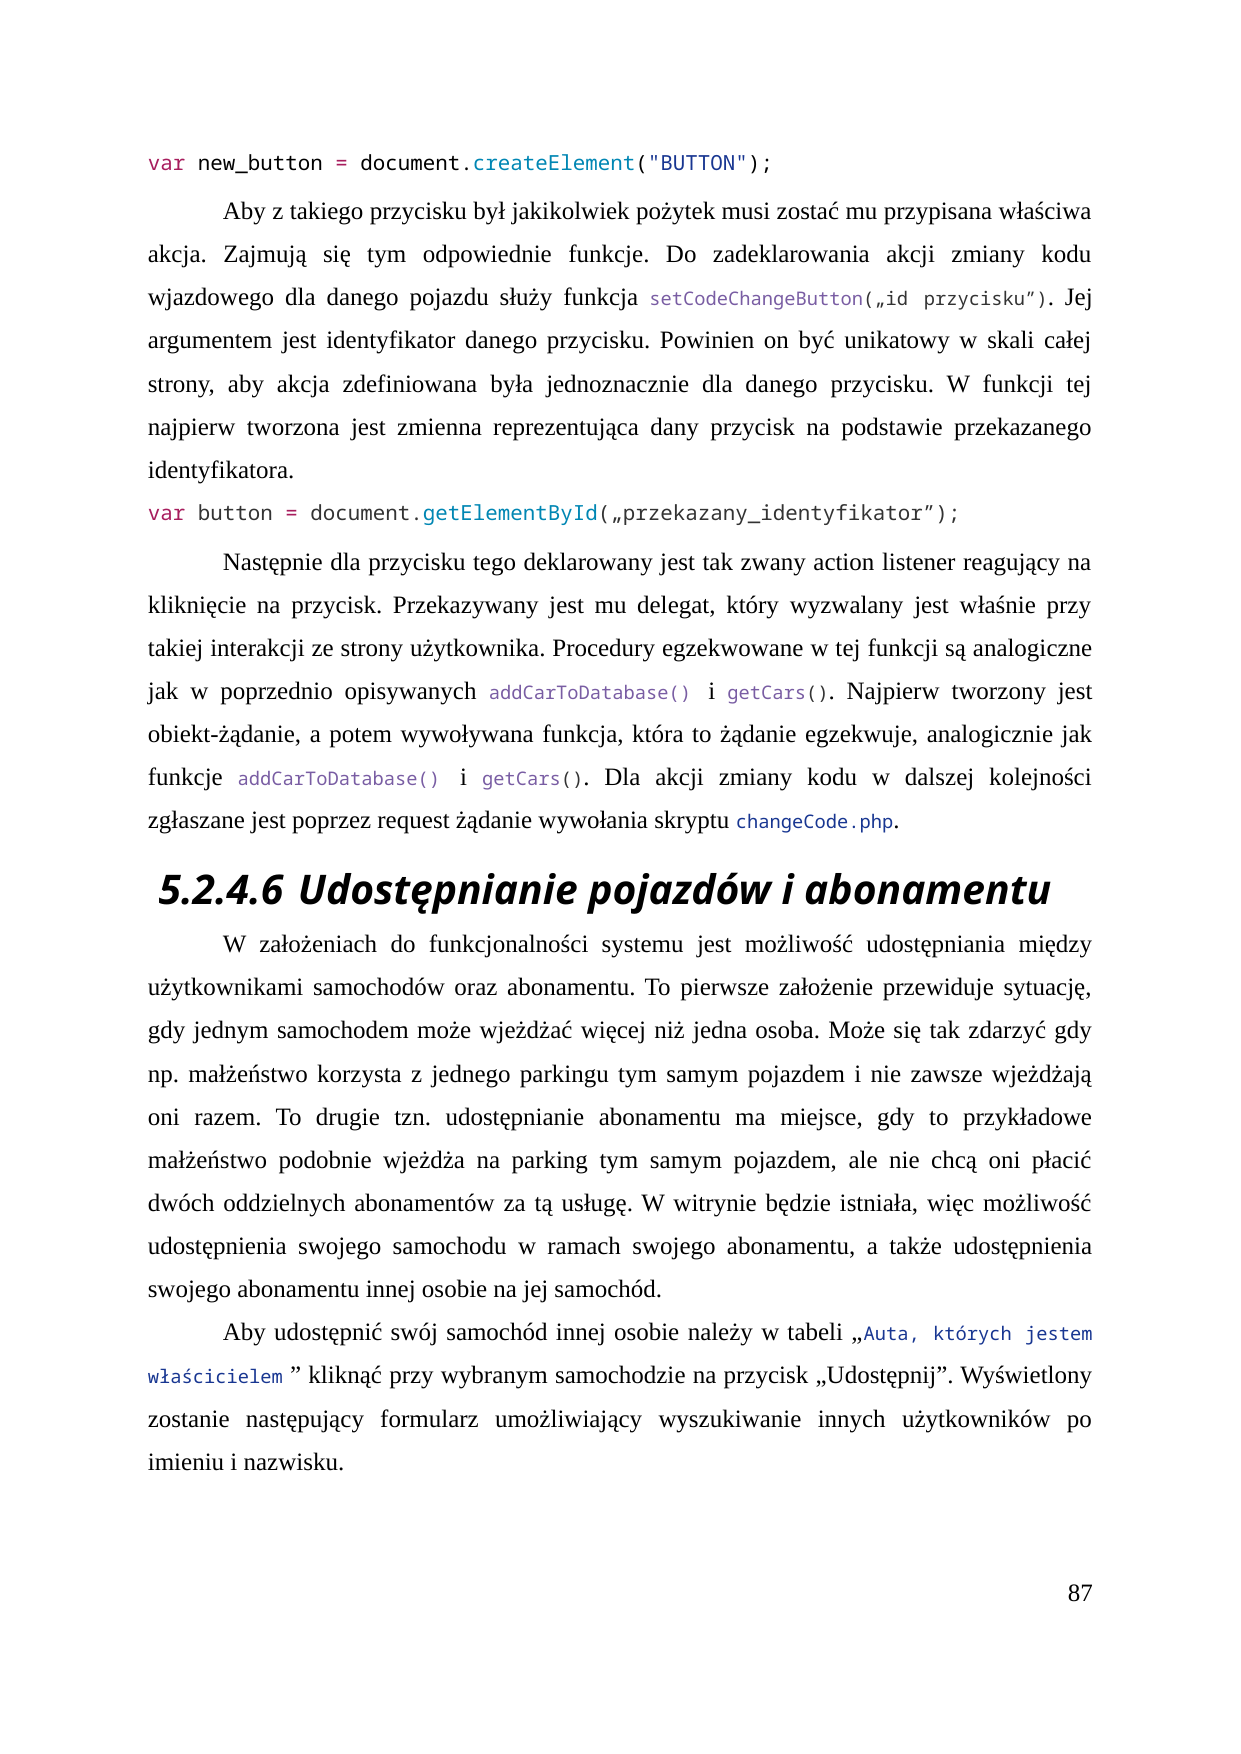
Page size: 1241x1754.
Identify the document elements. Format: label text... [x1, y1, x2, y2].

subtitle Udostępnianie pojazdów i abonamentu [148, 861, 1093, 917]
text var button = document.getElementById(„przekazany_identyfikator”); [148, 498, 1093, 527]
text var new_button = document.createElement("BUTTON"); [148, 148, 1093, 176]
text Aby z takiego przycisku był jakikolwiek pożytek musi zostać mu przypisana właściwa akcja. Zajmują się tym odpowiednie funkcje. Do zadeklarowania akcji zmiany kodu wjazdowego dla danego pojazdu służy funkcja setCodeChangeButton(„id przycisku”). Jej argumentem jest identyfikator danego przycisku. Powinien on być unikatowy w skali całej strony, aby akcja zdefiniowana była jednoznacznie dla danego przycisku. W funkcji tej najpierw tworzona jest zmienna reprezentująca dany przycisk na podstawie przekazanego identyfikatora. [148, 196, 1093, 484]
text Następnie dla przycisku tego deklarowany jest tak zwany action listener reagujący na kliknięcie na przycisk. Przekazywany jest mu delegat, który wyzwalany jest właśnie przy takiej interakcji ze strony użytkownika. Procedury egzekwowane w tej funkcji są analogiczne jak w poprzednio opisywanych addCarToDatabase() i getCars(). Najpierw tworzony jest obiekt-żądanie, a potem wywoływana funkcja, która to żądanie egzekwuje, analogicznie jak funkcje addCarToDatabase() i getCars(). Dla akcji zmiany kodu w dalszej kolejności zgłaszane jest poprzez request żądanie wywołania skryptu changeCode.php. [148, 547, 1093, 834]
text W założeniach do funkcjonalności systemu jest możliwość udostępniania między użytkownikami samochodów oraz abonamentu. To pierwsze założenie przewiduje sytuację, gdy jednym samochodem może wjeżdżać więcej niż jedna osoba. Może się tak zdarzyć gdy np. małżeństwo korzysta z jednego parkingu tym samym pojazdem i nie zawsze wjeżdżają oni razem. To drugie tzn. udostępnianie abonamentu ma miejsce, gdy to przykładowe małżeństwo podobnie wjeżdża na parking tym samym pojazdem, ale nie chcą oni płacić dwóch oddzielnych abonamentów za tą usługę. W witrynie będzie istniała, więc możliwość udostępnienia swojego samochodu w ramach swojego abonamentu, a także udostępnienia swojego abonamentu innej osobie na jej samochód. [148, 929, 1093, 1303]
text Aby udostępnić swój samochód innej osobie należy w tabeli „Auta, których jestem właścicielem ” kliknąć przy wybranym samochodzie na przycisk „Udostępnij”. Wyświetlony zostanie następujący formularz umożliwiający wyszukiwanie innych użytkowników po imieniu i nazwisku. [148, 1317, 1093, 1476]
